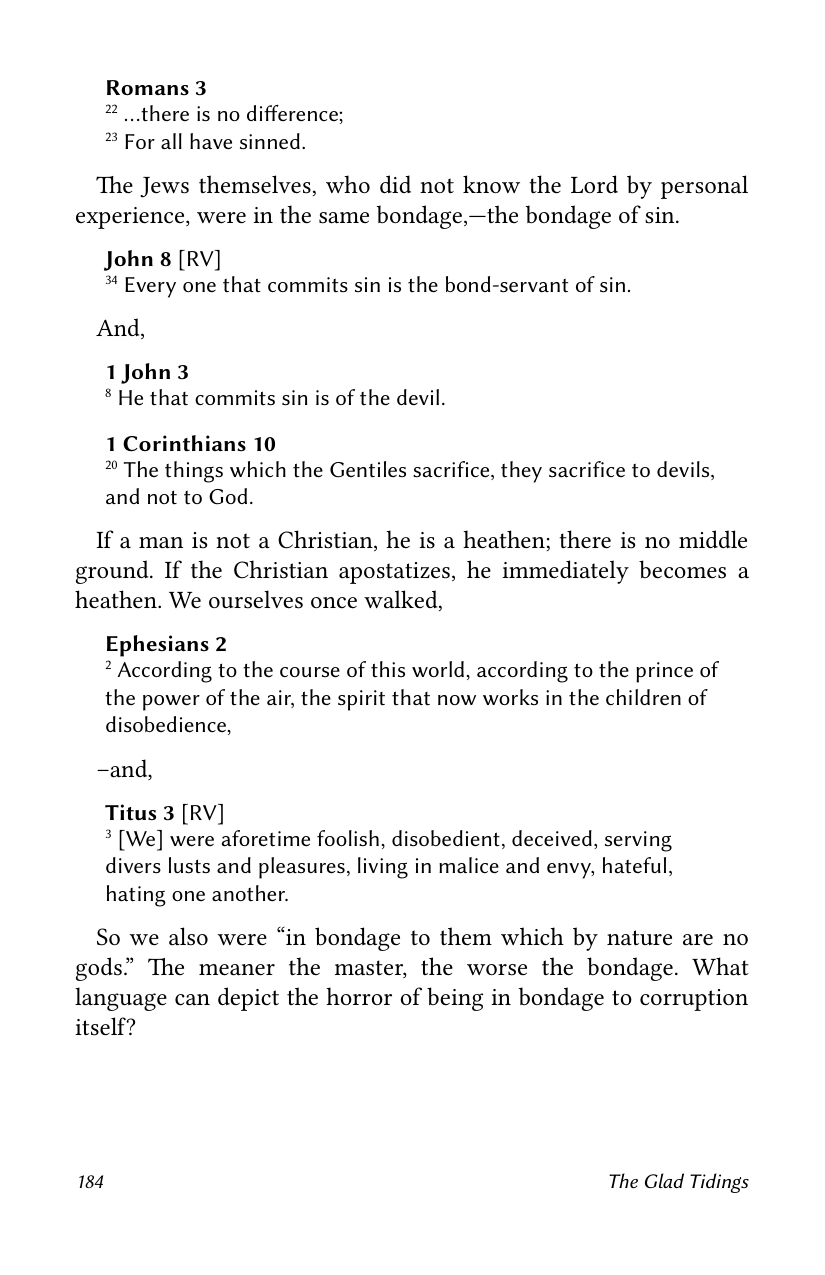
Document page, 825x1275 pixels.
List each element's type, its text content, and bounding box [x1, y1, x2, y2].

text Titus 3 [RV] [105, 799, 750, 826]
text 2 According to the course of this world, according to the prince of the power of the air, the spirit that now works in the children of disobedience, [105, 657, 720, 738]
text 3 [We] were aforetime foolish, disobedient, deceived, serving divers lusts and pleasures, living in malice and envy, hateful, hating one another. [105, 826, 720, 907]
text And, [75, 314, 750, 343]
text 1 Corinthians 10 [105, 431, 750, 457]
text 23 For all have sinned. [105, 128, 720, 155]
text John 8 [RV] [105, 246, 750, 272]
text Ephesians 2 [105, 631, 750, 657]
text If a man is not a Christian, he is a heathen; there is no middle ground. If the Christian apostatizes, he immediately becomes a heathen. We ourselves once walked, [75, 527, 750, 615]
text 22 ...there is no difference; [105, 101, 720, 127]
text –and, [75, 754, 750, 783]
text 34 Every one that commits sin is the bond-servant of sin. [105, 272, 720, 298]
text So we also were “in bondage to them which by nature are no gods.” The meaner the master, the worse the bondage. What language can depict the horror of being in bondage to corruption itself? [75, 923, 750, 1041]
text Romans 3 [105, 75, 750, 101]
text The Jews themselves, who did not know the Lord by personal experience, were in the same bondage,—the bondage of sin. [75, 171, 750, 229]
text 1 John 3 [105, 359, 750, 385]
text 20 The things which the Gentiles sacrifice, they sacrifice to devils, and not to God. [105, 457, 720, 510]
text 8 He that commits sin is of the devil. [105, 385, 720, 411]
